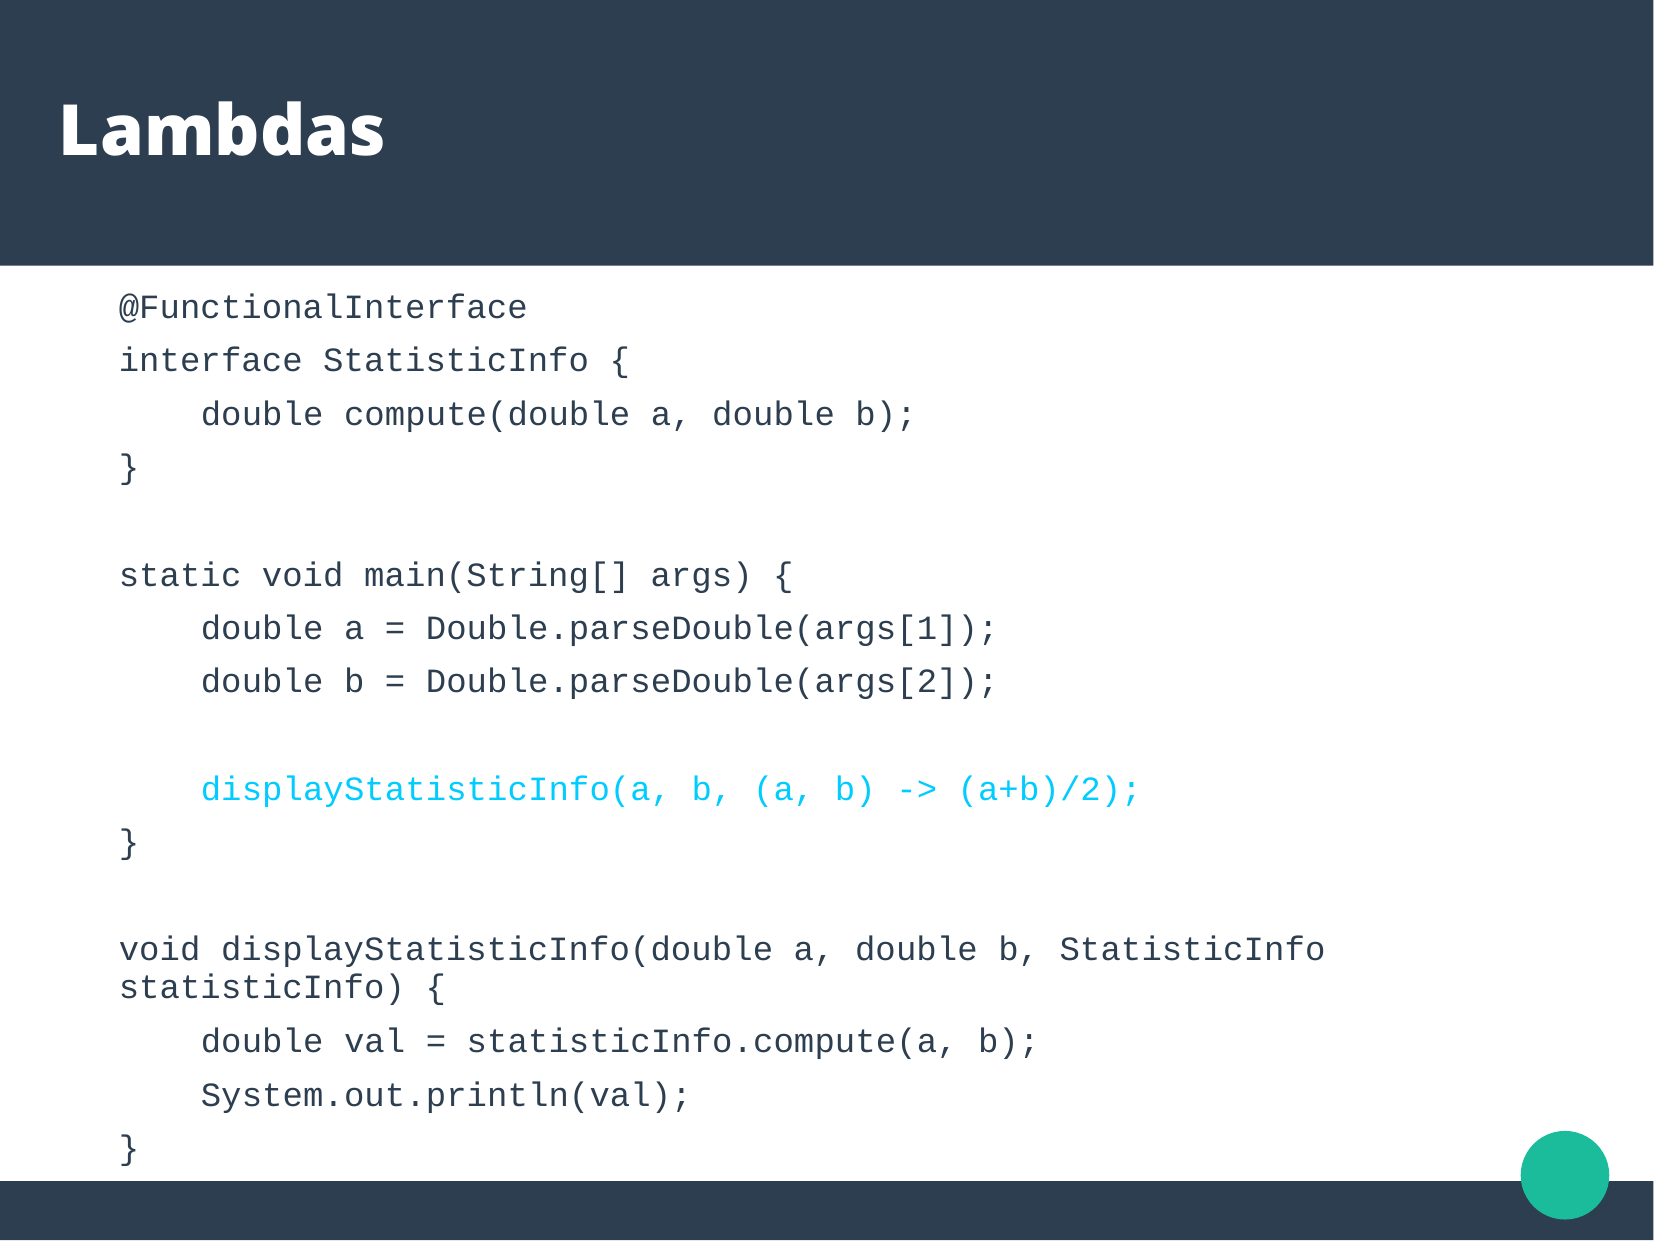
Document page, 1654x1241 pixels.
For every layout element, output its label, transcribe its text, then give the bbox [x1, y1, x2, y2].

list @FunctionalInterface interface StatisticInfo { double compute(double a, double b); } static void main(String[] args) { double a = Double.parseDouble(args[1]); double b = Double.parseDouble(args[2]); displayStatisticInfo(a, b, (a, b) -> (a+b)/2); } void displayStatisticInfo(double a, double b, StatisticInfo statisticInfo) { double val = statisticInfo.compute(a, b); System.out.println(val); } [82, 290, 1571, 1186]
title Lambdas [59, 49, 1595, 207]
